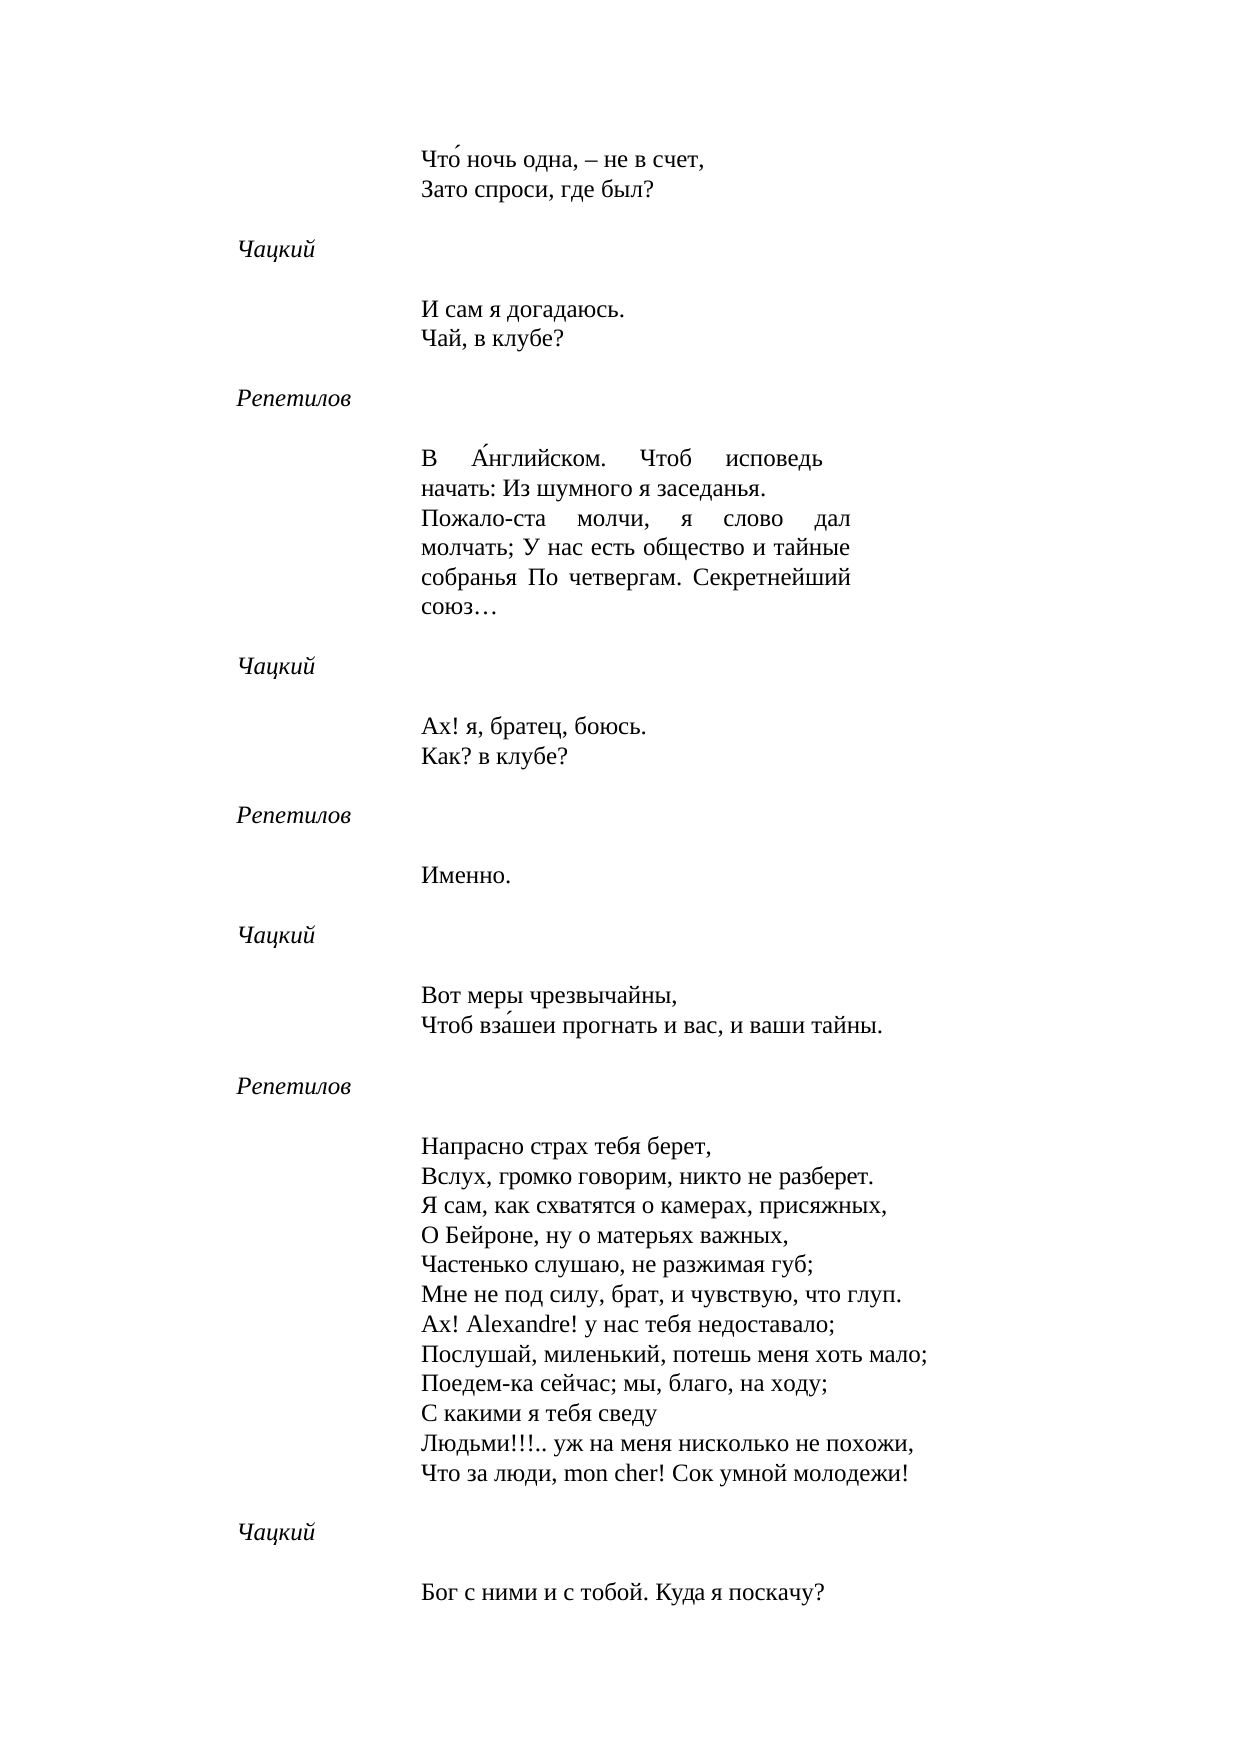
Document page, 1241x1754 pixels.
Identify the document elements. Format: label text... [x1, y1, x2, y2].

text Репетилов [236, 383, 1167, 412]
text Мне не под силу, брат, и чувствую, что глуп. Ах! Alexandre! у нас тебя недоставало; Послушай, миленький, потешь меня хоть мало; Поедем-ка сейчас; мы, благо, на ходу; [421, 1279, 929, 1397]
text Репетилов [236, 801, 1167, 829]
text С какими я тебя сведу [421, 1398, 1167, 1427]
text Бог с ними и с тобой. Куда я поскачу? [421, 1577, 886, 1606]
text И сам я догадаюсь. Чай, в клубе? [421, 294, 627, 352]
text Вслух, громко говорим, никто не разберет. Я сам, как схватятся о камерах, присяжных, О Бейроне, ну о матерьях важных, Частенько слушаю, не разжимая губ; [421, 1161, 889, 1278]
text Вот меры чрезвычайны, [421, 981, 1167, 1009]
text Что́ ночь одна, – не в счет, Зато спроси, где был? [421, 144, 732, 203]
text Именно. [421, 861, 1167, 889]
text Чацкий [236, 234, 1167, 263]
text Ах! я, братец, боюсь. Как? в клубе? [421, 711, 665, 769]
text Людьми!!!.. уж на меня нисколько не похожи, Что за люди, mon cher! Сок умной молодежи! [421, 1428, 916, 1487]
text Чацкий [236, 1517, 1167, 1546]
text Пожало-ста молчи, я слово дал молчать; У нас есть общество и тайные собранья По четвергам. Секретнейший союз… [421, 503, 851, 620]
text Чацкий [236, 651, 1167, 680]
text Напрасно страх тебя берет, [421, 1131, 1167, 1159]
text Репетилов [236, 1071, 1167, 1099]
text Чтоб вза́шеи прогнать и вас, и ваши тайны. [421, 1011, 1167, 1039]
text В А́нглийском. Чтоб исповедь начать: Из шумного я заседанья. [421, 443, 823, 502]
text Чацкий [236, 921, 1167, 949]
